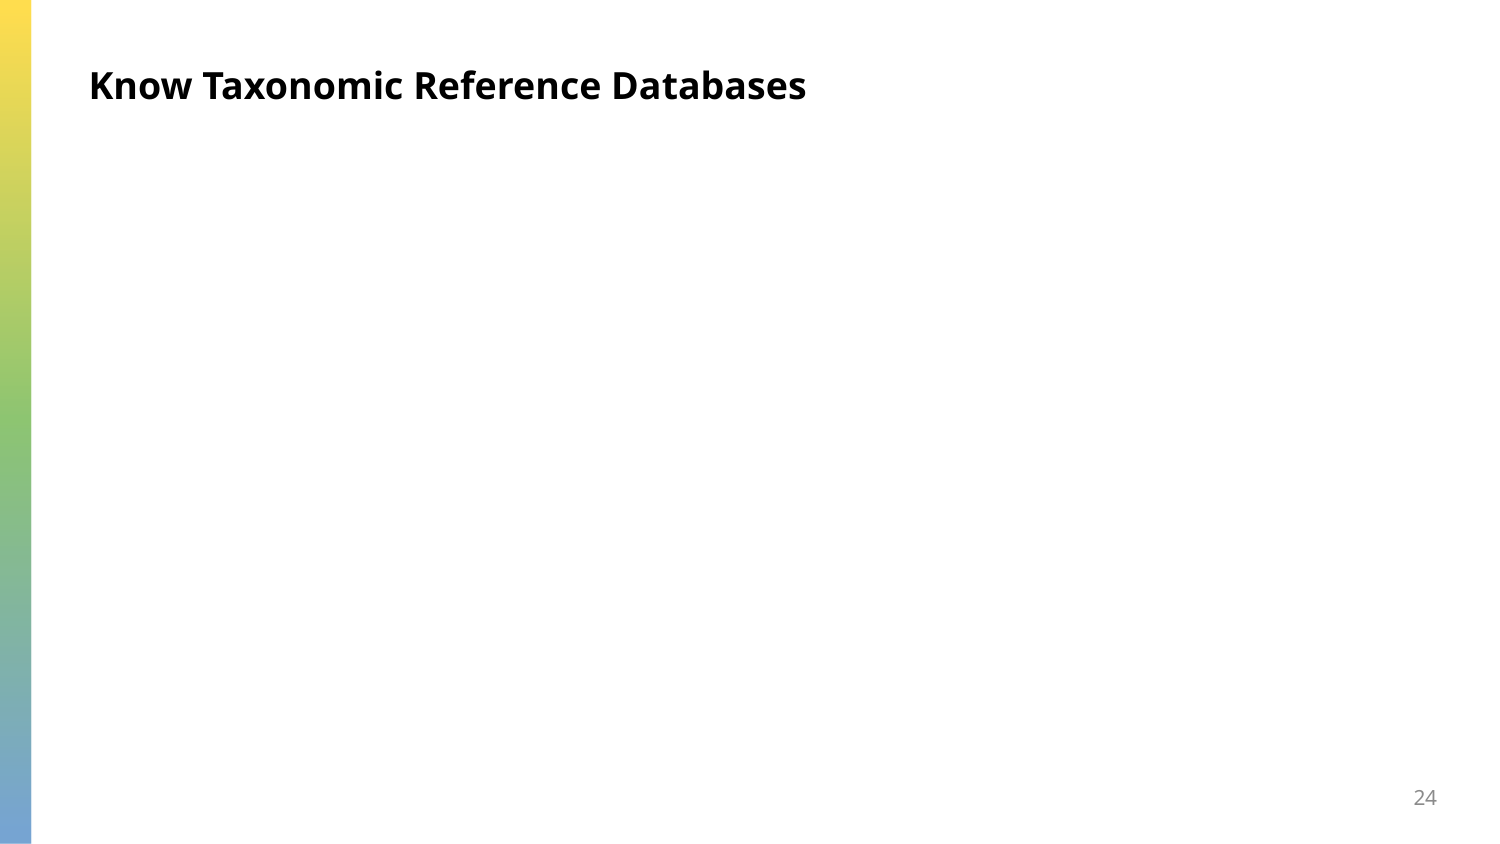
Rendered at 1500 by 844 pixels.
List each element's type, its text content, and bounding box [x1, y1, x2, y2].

list Know Taxonomic Reference Databases [88, 61, 1442, 157]
picture [0, 0, 1500, 844]
